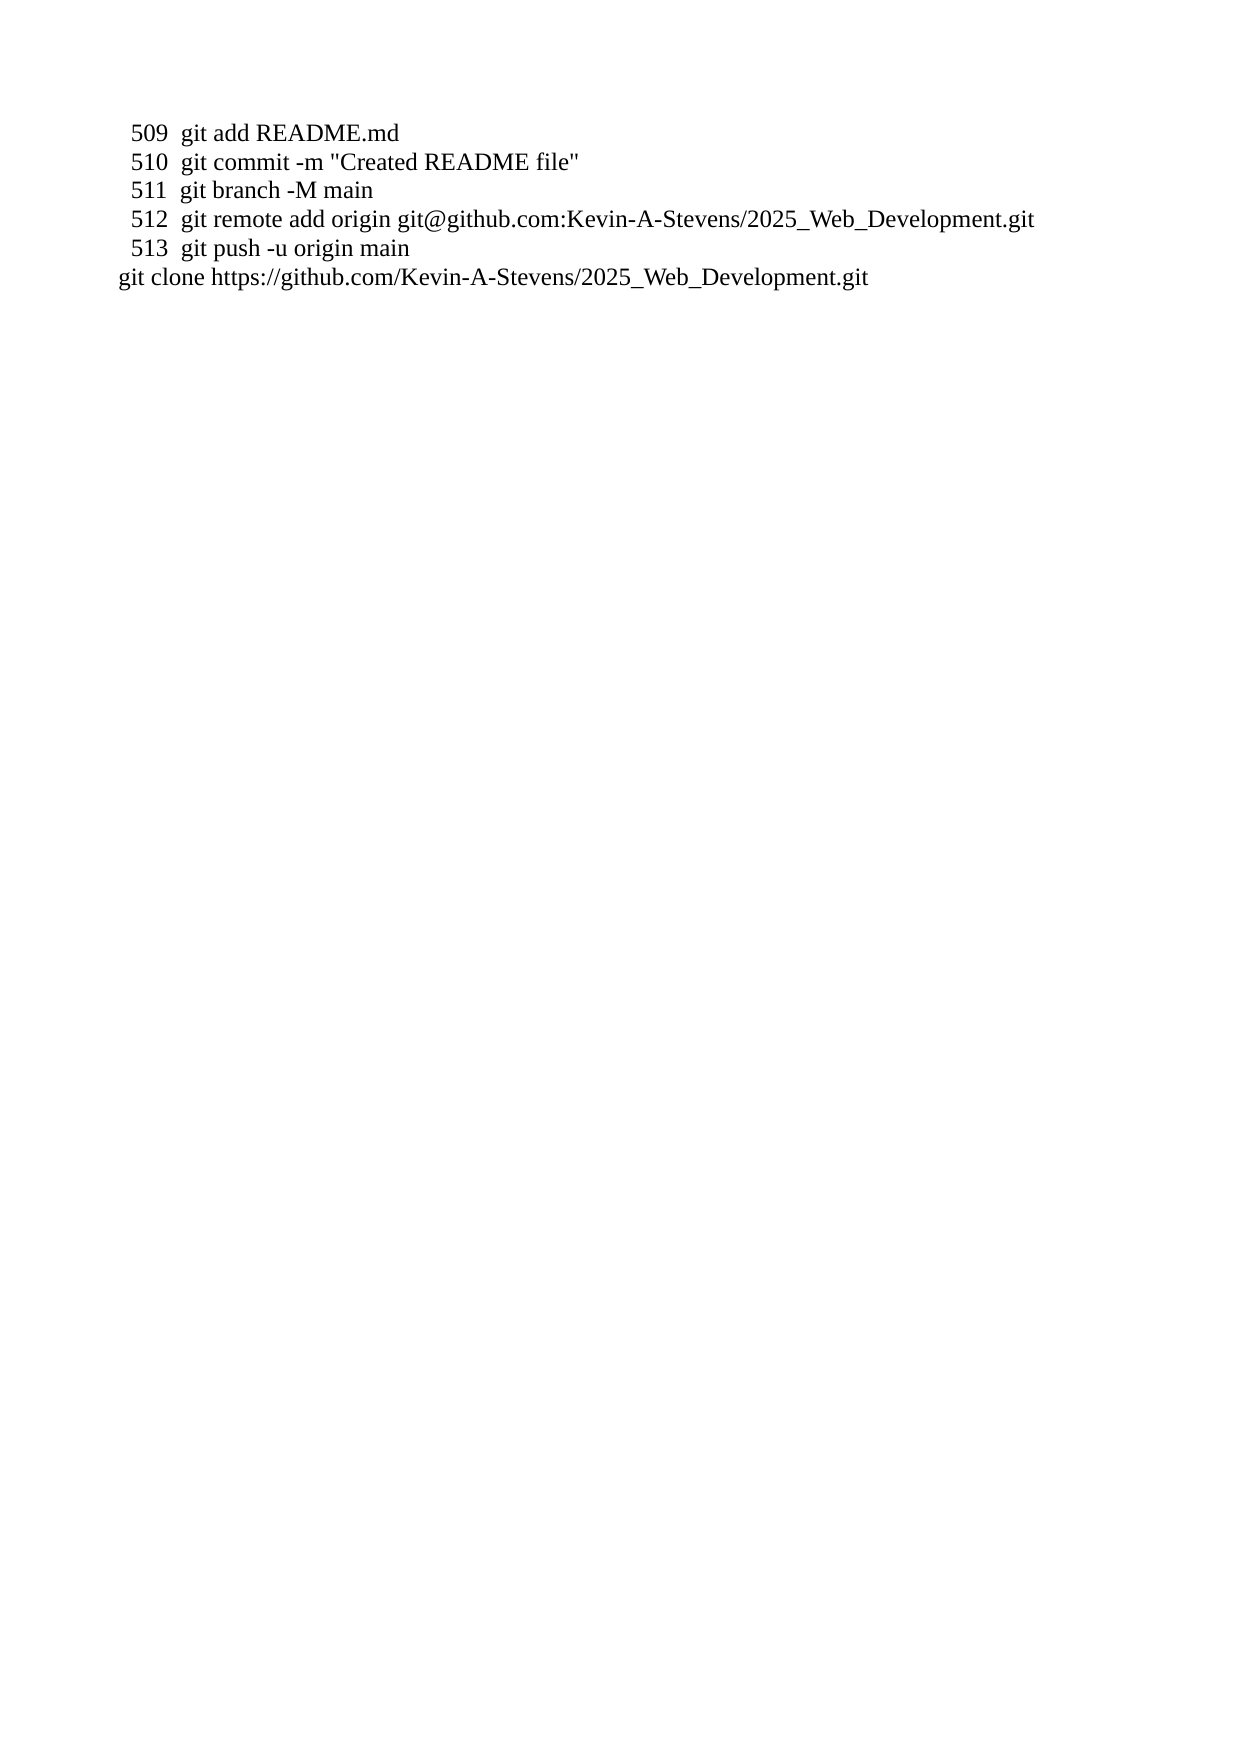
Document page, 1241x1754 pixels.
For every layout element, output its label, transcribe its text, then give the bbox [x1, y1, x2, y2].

text git clone https://github.com/Kevin-A-Stevens/2025_Web_Development.git [118, 262, 1122, 291]
text 511 git branch -M main [118, 176, 1122, 204]
text 509 git add README.md [118, 118, 1122, 147]
text 513 git push -u origin main [118, 233, 1122, 262]
text 510 git commit -m "Created README file" [118, 147, 1122, 176]
text 512 git remote add origin git@github.com:Kevin-A-Stevens/2025_Web_Development.git [118, 204, 1122, 233]
